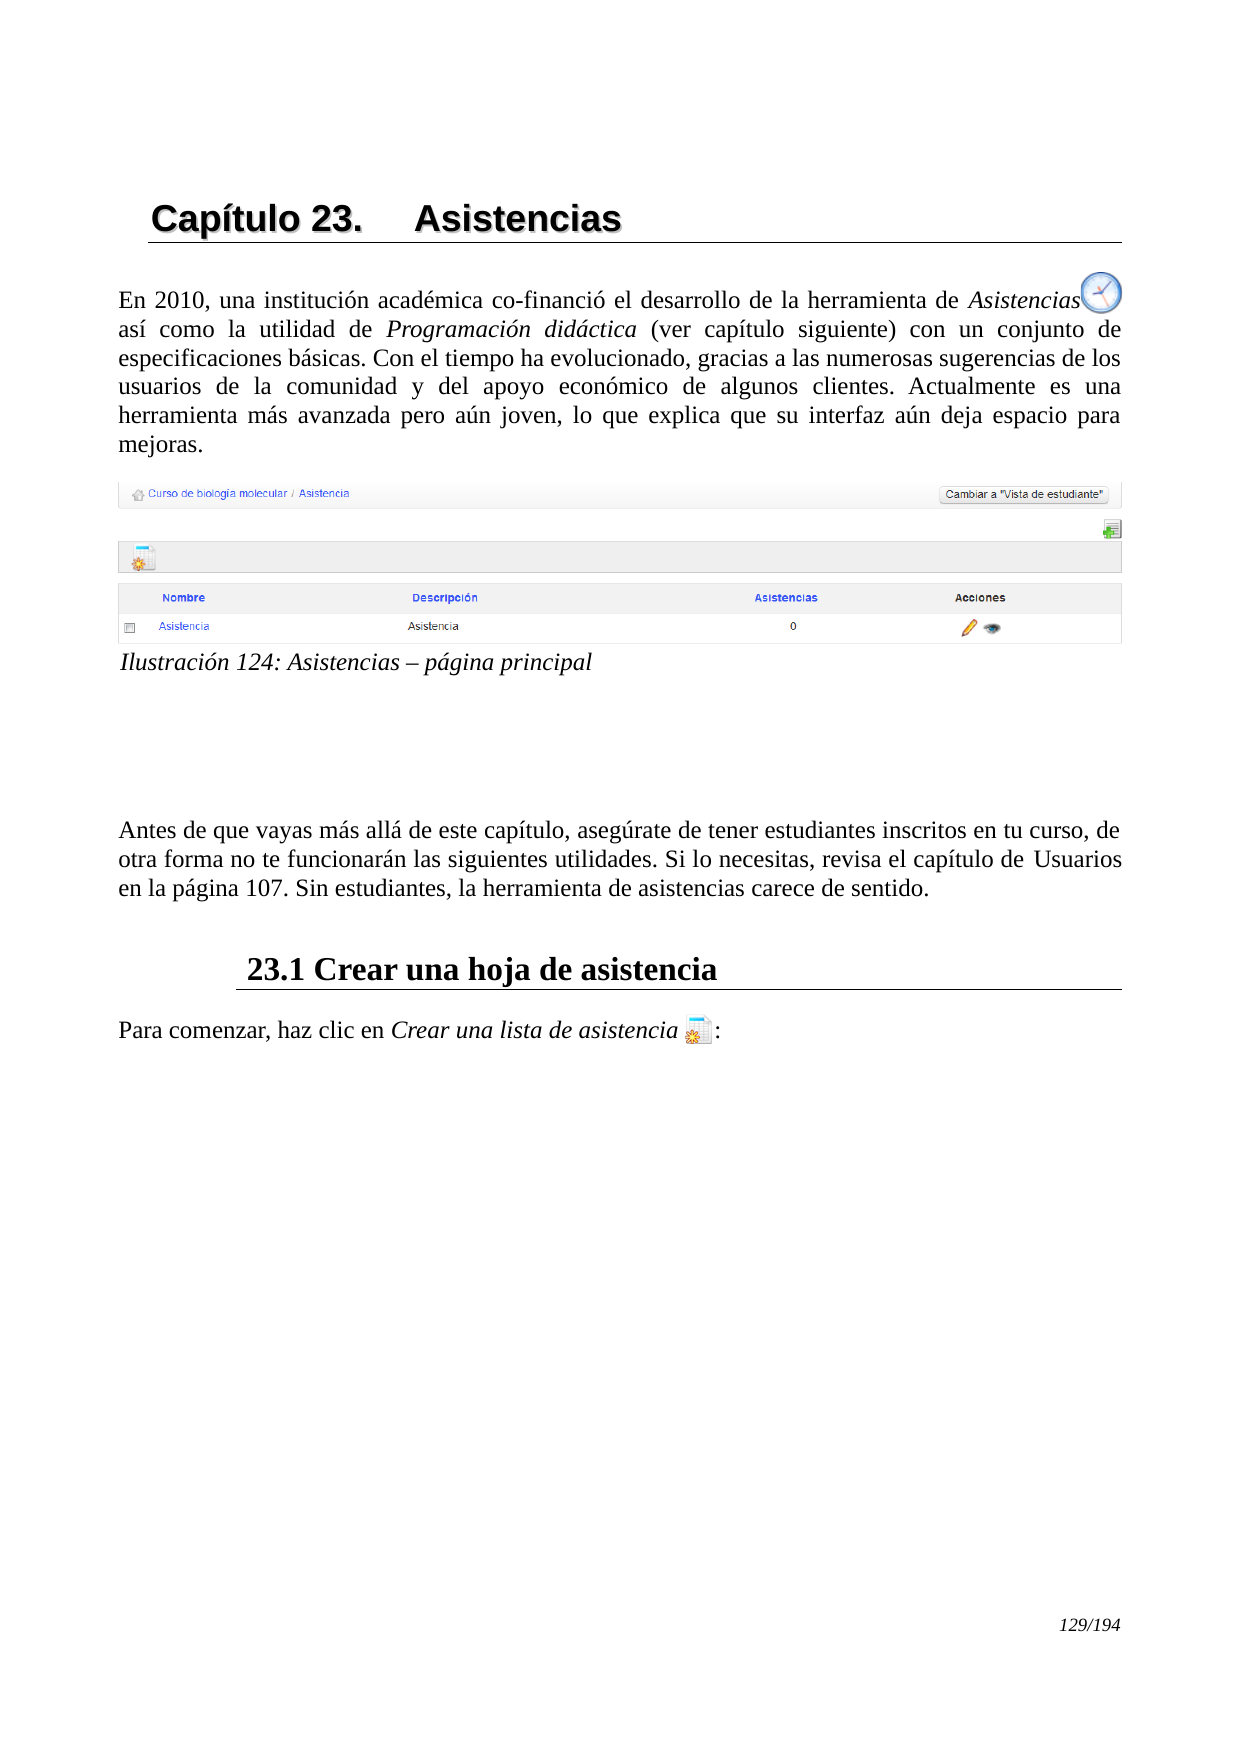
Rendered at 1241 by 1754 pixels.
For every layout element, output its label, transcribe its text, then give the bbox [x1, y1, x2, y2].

subtitle Crear una hoja de asistencia [236, 949, 1122, 989]
subtitle Asistencias [148, 193, 1122, 242]
text En 2010, una institución académica co-financió el desarrollo de la herramienta de Asistencias así como la utilidad de Programación didáctica (ver capítulo siguiente) con un conjunto de especificaciones básicas. Con el tiempo ha evolucionado, gracias a las numerosas sugerencias de los usuarios de la comunidad y del apoyo económico de algunos clientes. Actualmente es una herramienta más avanzada pero aún joven, lo que explica que su interfaz aún deja espacio para mejoras. [118, 272, 1122, 458]
picture [1080, 272, 1123, 314]
text Para comenzar, haz clic en Crear una lista de asistencia [118, 1014, 684, 1044]
text Ilustración 124: Asistencias – página principal [120, 647, 1120, 675]
picture [113, 482, 1127, 647]
text : [715, 1014, 1122, 1044]
text Antes de que vayas más allá de este capítulo, asegúrate de tener estudiantes inscritos en tu curso, de otra forma no te funcionarán las siguientes utilidades. Si lo necesitas, revisa el capítulo de Usuarios en la página 112. Sin estudiantes, la herramienta de asistencias carece de sentido. [118, 815, 1122, 901]
picture [684, 1014, 715, 1044]
